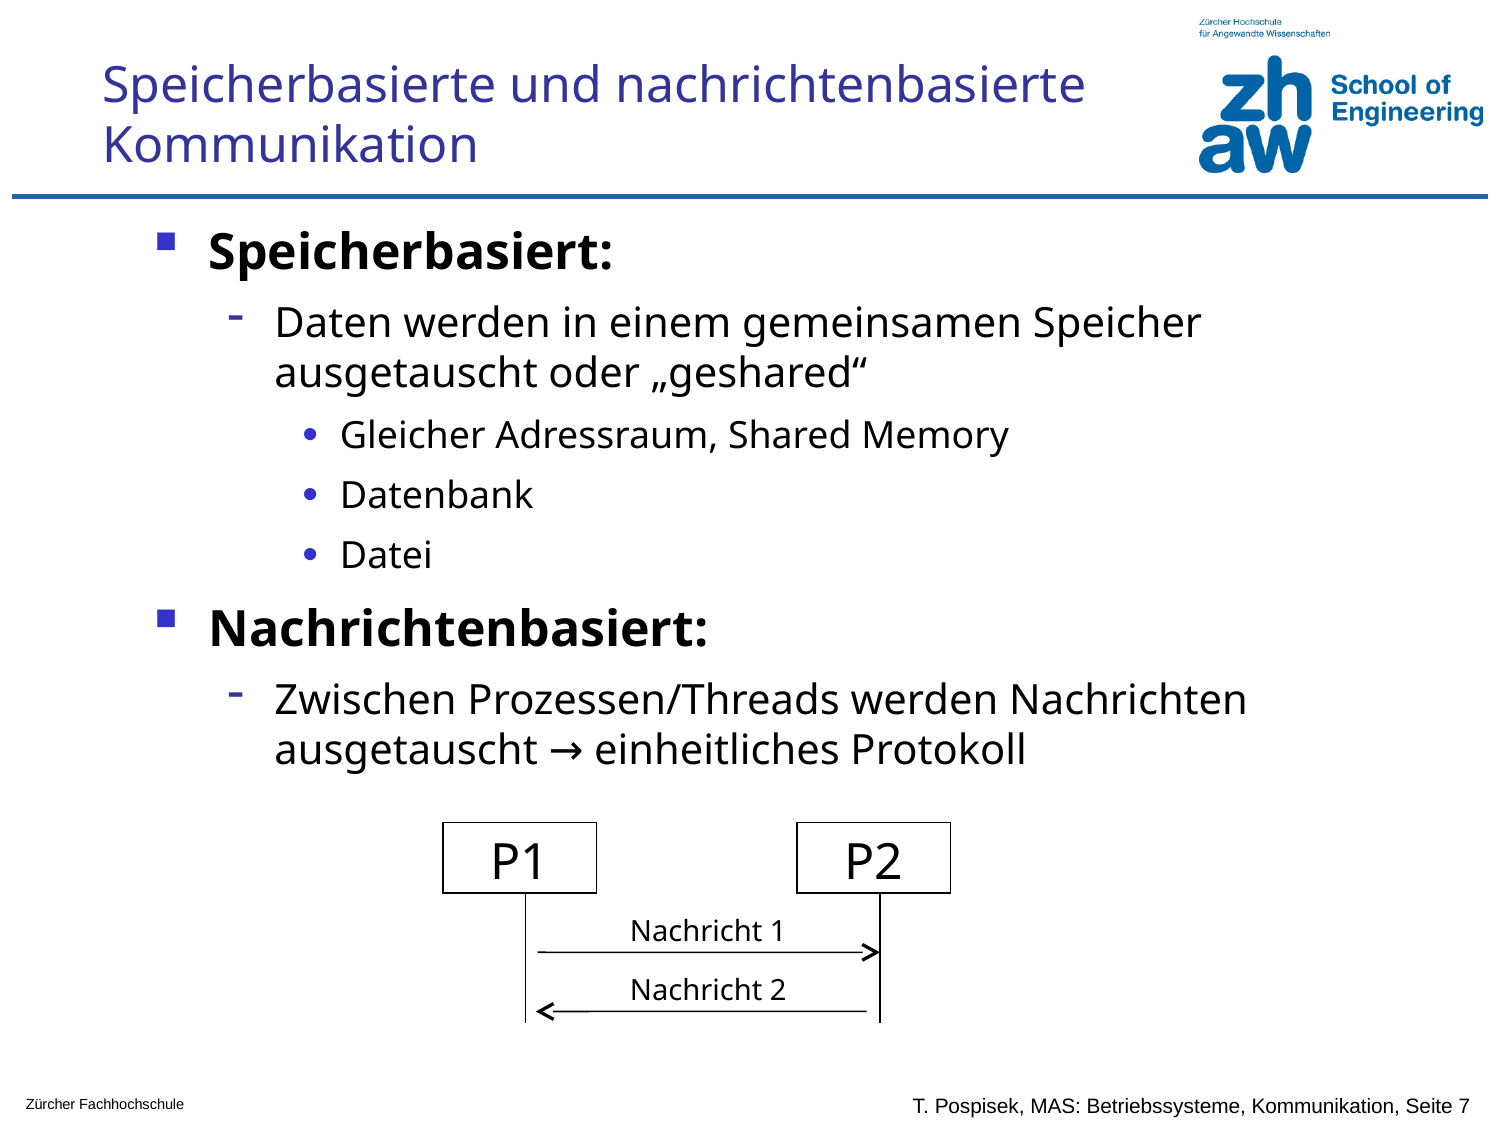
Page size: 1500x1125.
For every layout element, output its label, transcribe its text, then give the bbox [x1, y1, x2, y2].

picture [1199, 19, 1483, 173]
title Speicherbasierte und nachrichtenbasierte Kommunikation [87, 42, 1376, 181]
list Speicherbasiert: Daten werden in einem gemeinsamen Speicher ausgetauscht oder „geshared“ Gleicher Adressraum, Shared Memory Datenbank Datei Nachrichtenbasiert: Zwischen Prozessen/Threads werden Nachrichten ausgetauscht → einheitliches Protokoll [137, 212, 1363, 811]
text_box P1 [442, 822, 597, 894]
text_box Nachricht 1 [614, 904, 802, 955]
text_box Nachricht 2 [614, 964, 802, 1014]
text_box P2 [797, 822, 951, 894]
